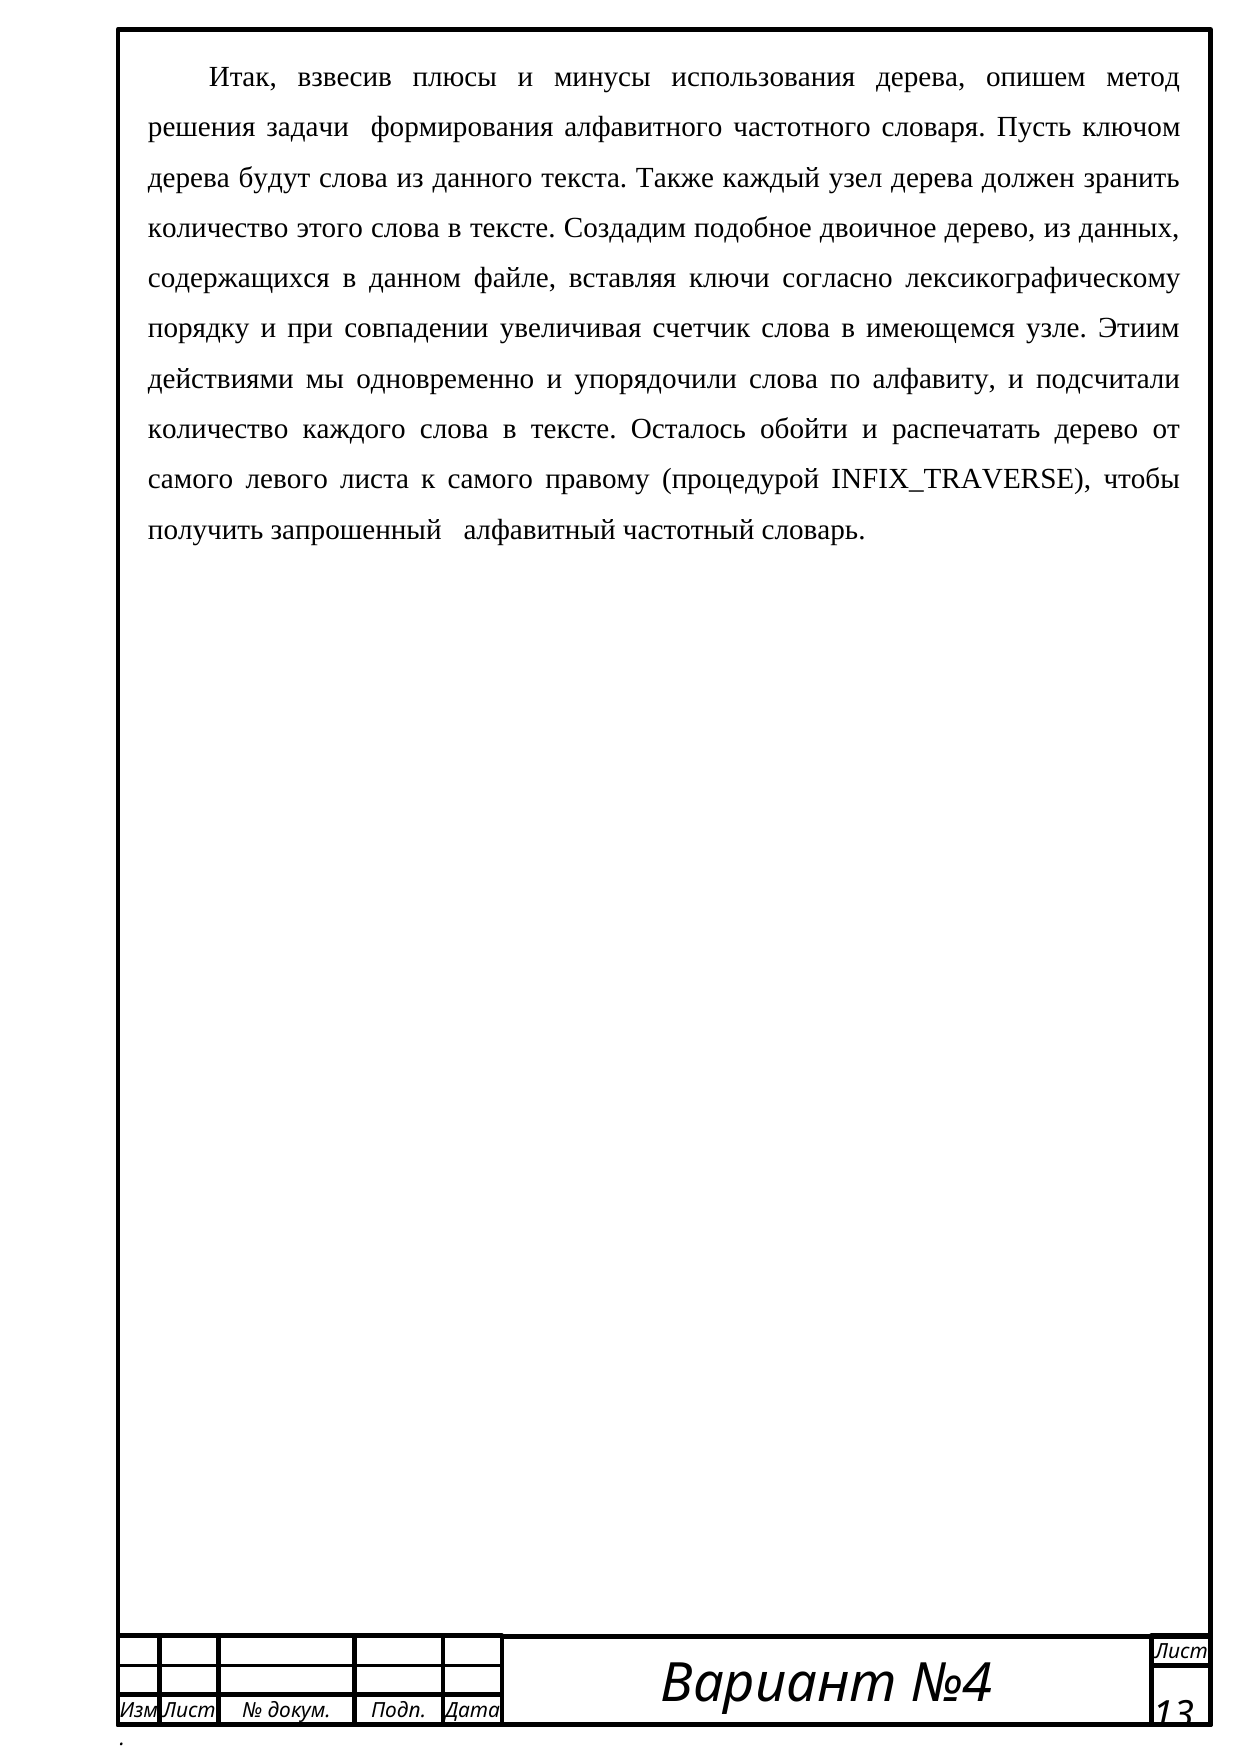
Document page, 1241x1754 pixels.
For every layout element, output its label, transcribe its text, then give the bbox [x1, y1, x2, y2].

text Итак, взвесив плюсы и минусы использования дерева, опишем метод решения задачи формирования алфавитного частотного словаря. Пусть ключом дерева будут слова из данного текста. Также каждый узел дерева должен зранить количество этого слова в тексте. Создадим подобное двоичное дерево, из данных, содержащихся в данном файле, вставляя ключи согласно лексикографическому порядку и при совпадении увеличивая счетчик слова в имеющемся узле. Этиим действиями мы одновременно и упорядочили слова по алфавиту, и подсчитали количество каждого слова в тексте. Осталось обойти и распечатать дерево от самого левого листа к самого правому (процедурой INFIX_TRAVERSE), чтобы получить запрошенный алфавитный частотный словарь. [148, 59, 1181, 545]
